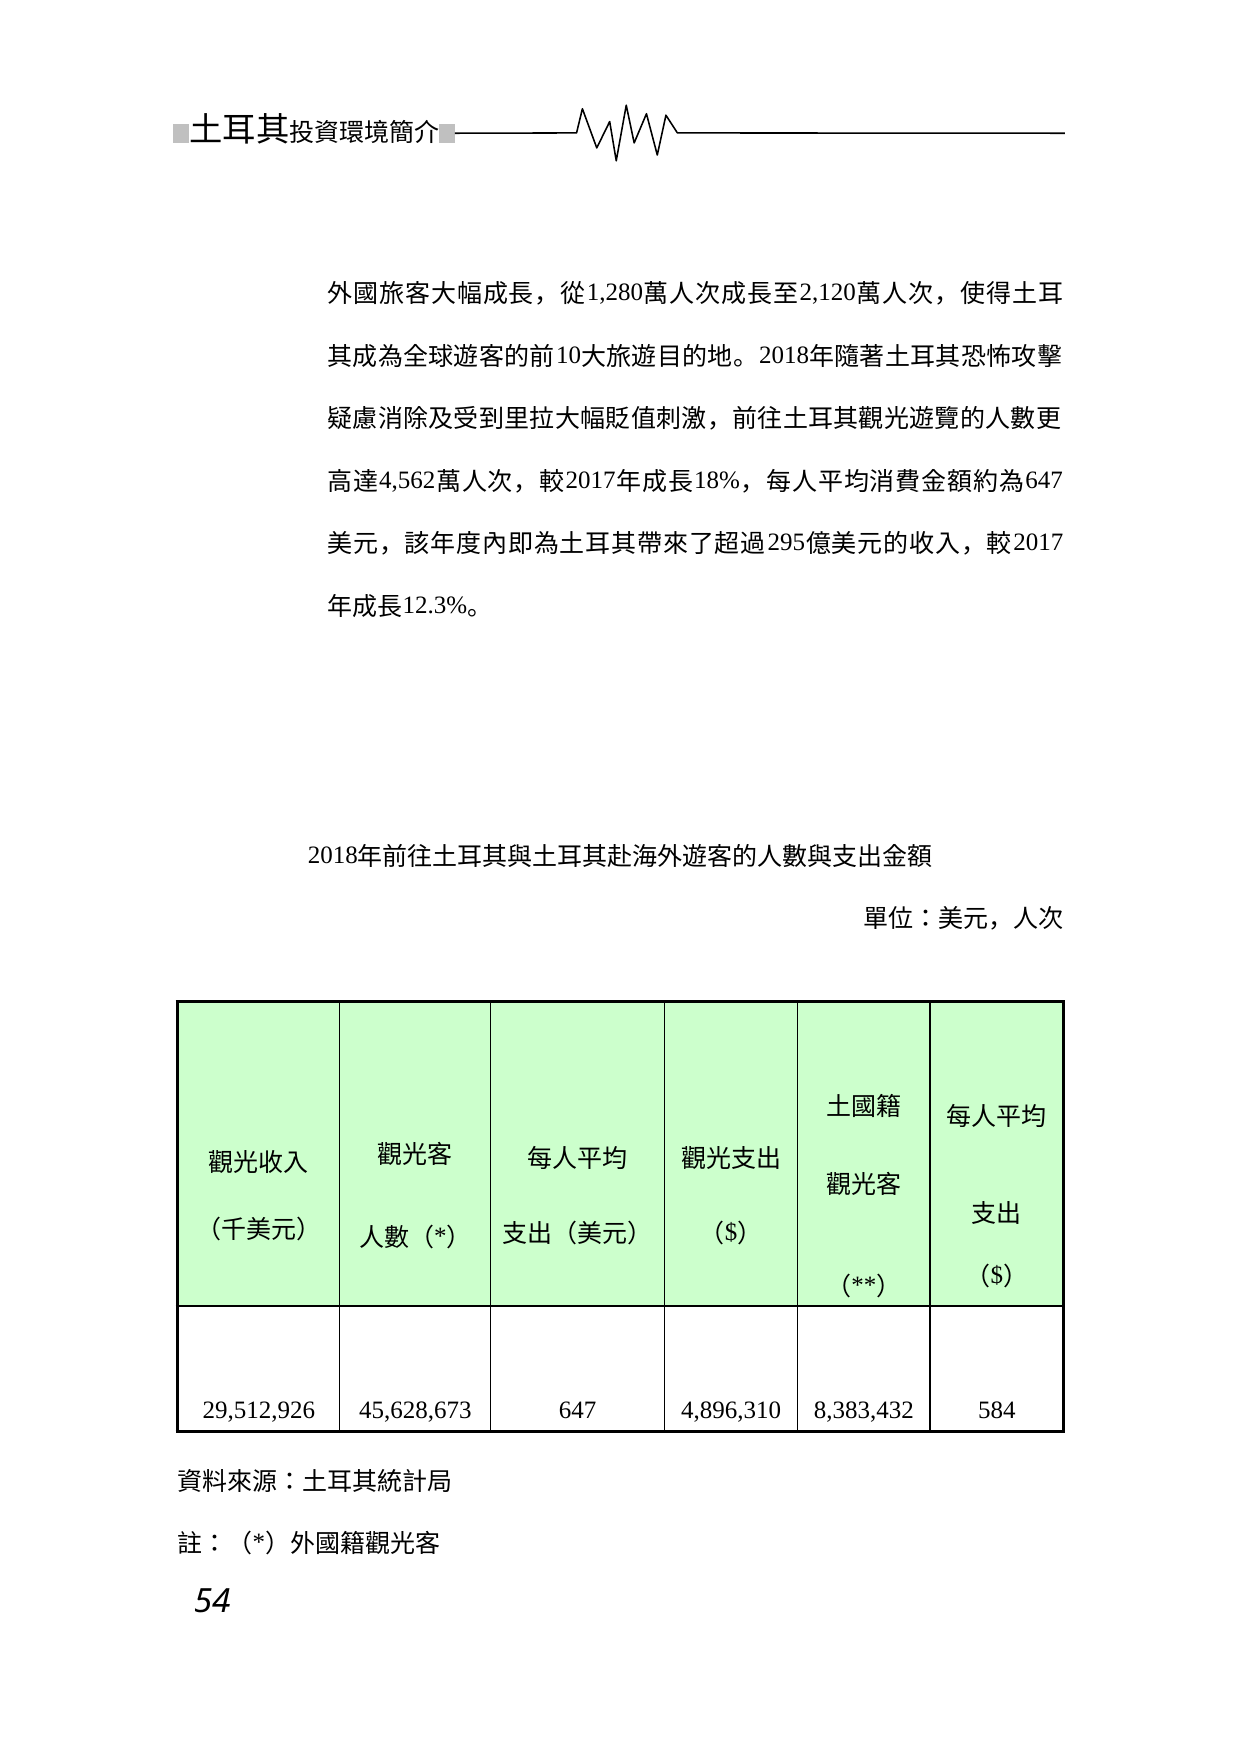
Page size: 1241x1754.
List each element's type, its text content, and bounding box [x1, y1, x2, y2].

text 2018年前往土耳其與土耳其赴海外遊客的人數與支出金額 [177, 813, 1063, 875]
table_header 觀光客 人數（*） [340, 1003, 490, 1305]
text 資料來源：土耳其統計局 [177, 1438, 1063, 1500]
table_header 觀光收入 （千美元） [179, 1003, 339, 1305]
text 註：（*）外國籍觀光客 [177, 1500, 1063, 1563]
table_header 每人平均 支出（$） [931, 1003, 1062, 1305]
table_header 每人平均 支出（美元） [491, 1003, 664, 1305]
table_cell 29,512,926 [179, 1307, 339, 1430]
text 外國旅客大幅成長，從1,280萬人次成長至2,120萬人次，使得土耳其成為全球遊客的前10大旅遊目的地。2018年隨著土耳其恐怖攻擊疑慮消除及受到里拉大幅貶值刺激，前往土耳其觀光遊覽的人數更高達4,562萬人次，較2017年成長18%，每人平均消費金額約為647美元，該年度內即為土耳其帶來了超過295億美元的收入，較2017年成長12.3%。 [327, 250, 1063, 625]
table_cell 4,896,310 [665, 1307, 797, 1430]
table_cell 647 [491, 1307, 664, 1430]
table_header 土國籍 觀光客 （**） [798, 1003, 929, 1305]
table_cell 45,628,673 [340, 1307, 490, 1430]
table_cell 8,383,432 [798, 1307, 929, 1430]
table_cell 584 [931, 1307, 1062, 1430]
text 單位：美元，人次 [177, 875, 1063, 938]
table_header 觀光支出 （$） [665, 1003, 797, 1305]
